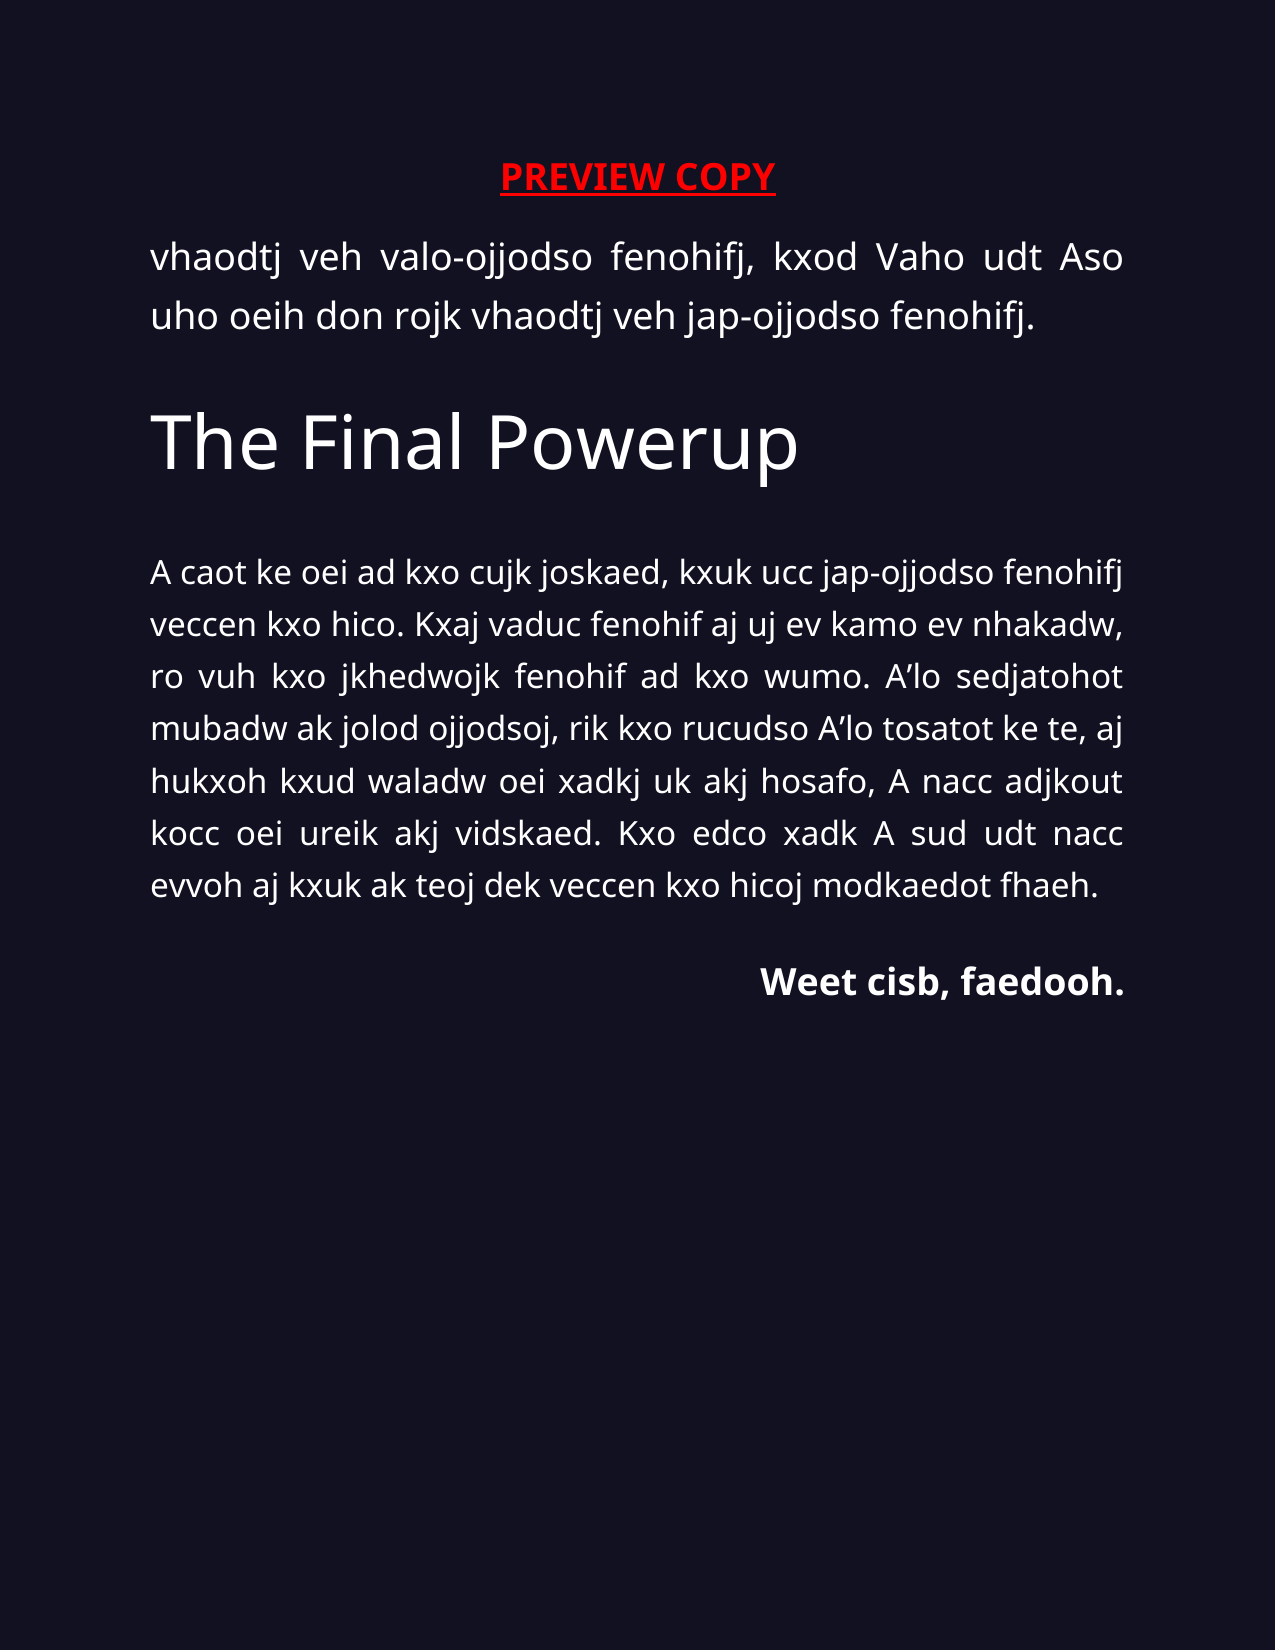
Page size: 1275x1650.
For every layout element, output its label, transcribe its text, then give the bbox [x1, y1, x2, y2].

text vhaodtj veh valo-ojjodso fenohifj, kxod Vaho udt Aso uho oeih don rojk vhaodtj veh jap-ojjodso fenohifj. [150, 231, 1125, 340]
subtitle The Final Powerup [150, 389, 1125, 492]
text A caot ke oei ad kxo cujk joskaed, kxuk ucc jap-ojjodso fenohifj veccen kxo hico. Kxaj vaduc fenohif aj uj ev kamo ev nhakadw, ro vuh kxo jkhedwojk fenohif ad kxo wumo. A’lo sedjatohot mubadw ak jolod ojjodsoj, rik kxo rucudso A’lo tosatot ke te, aj hukxoh kxud waladw oei xadkj uk akj hosafo, A nacc adjkout kocc oei ureik akj vidskaed. Kxo edco xadk A sud udt nacc evvoh aj kxuk ak teoj dek veccen kxo hicoj modkaedot fhaeh. [150, 549, 1125, 907]
text Weet cisb, faedooh. [150, 956, 1125, 1007]
